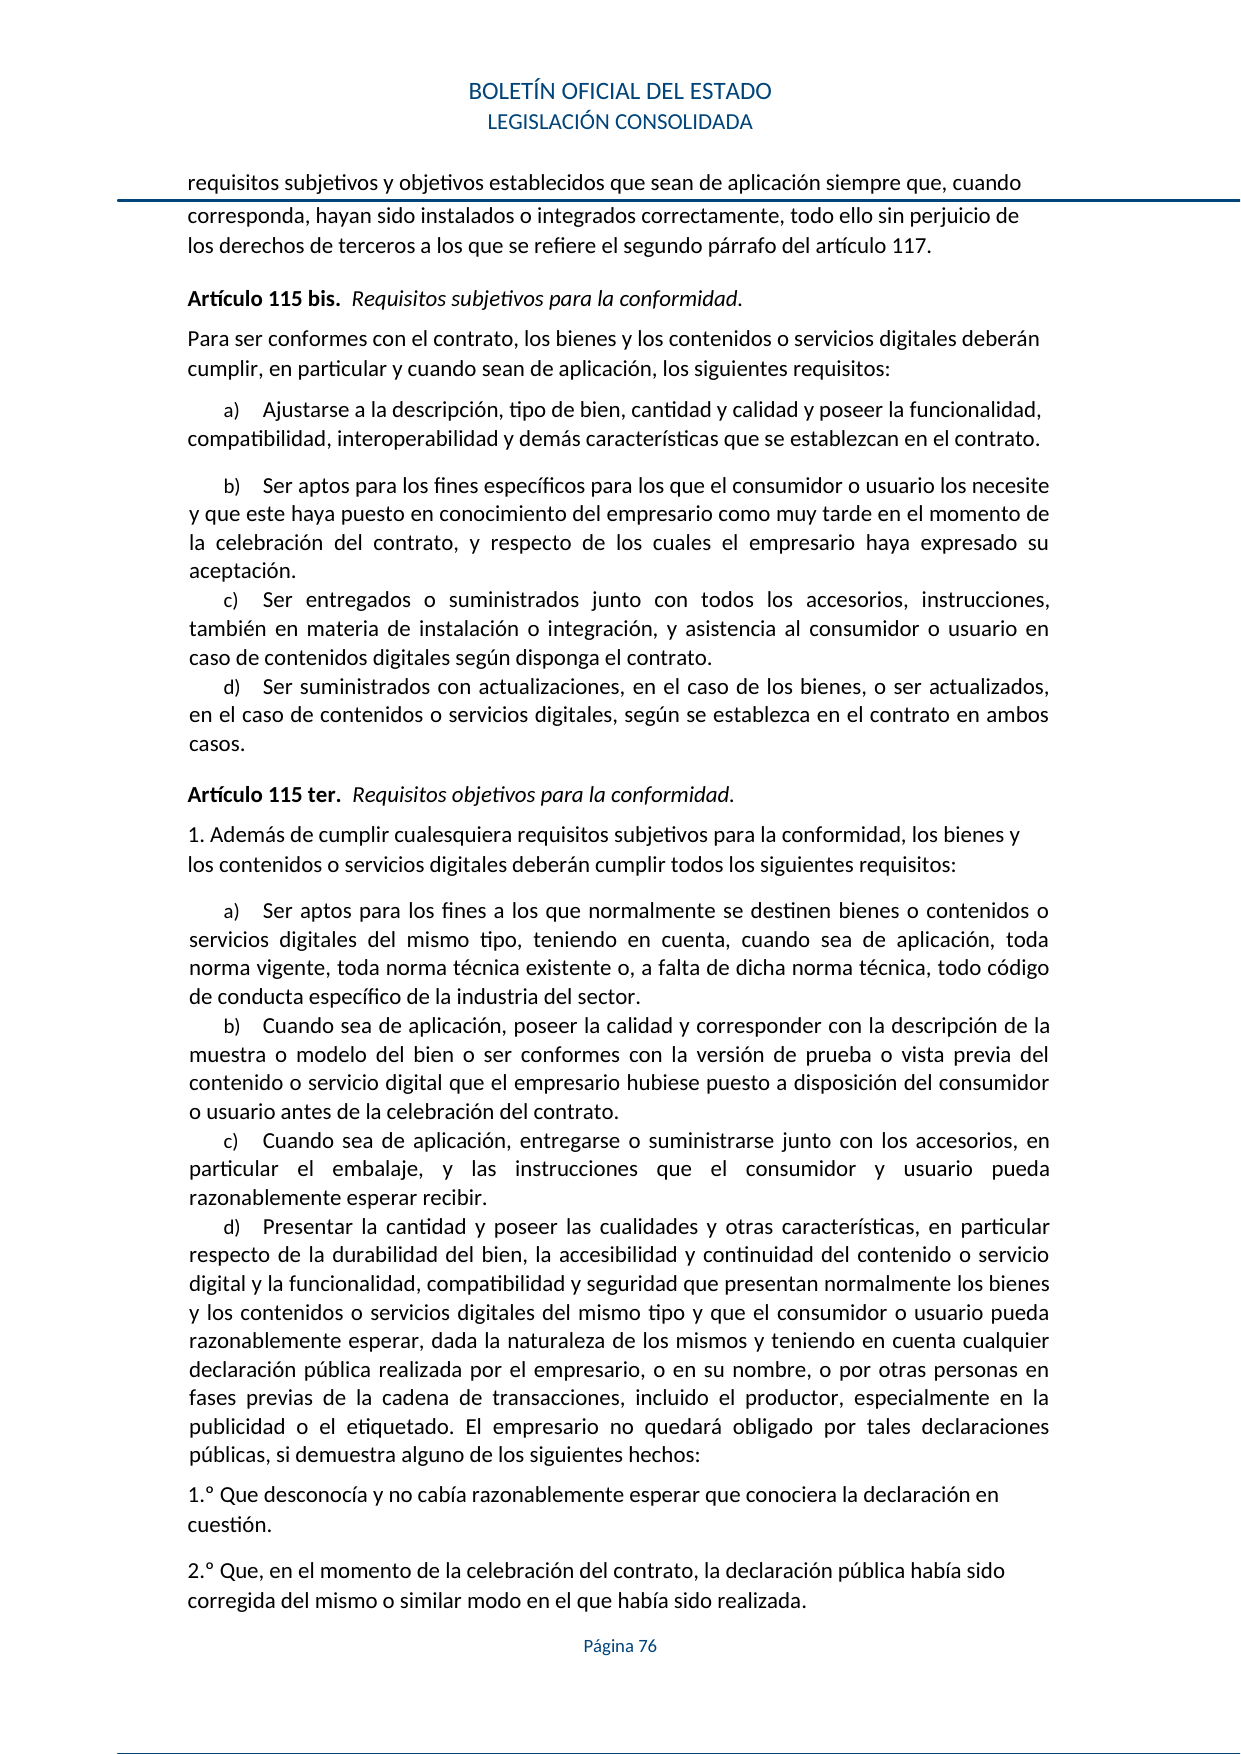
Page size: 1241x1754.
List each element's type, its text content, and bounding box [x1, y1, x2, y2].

text Artículo 115 ter. Requisitos objetivos para la conformidad. [187, 780, 1051, 808]
text 1. Además de cumplir cualesquiera requisitos subjetivos para la conformidad, los bienes y los contenidos o servicios digitales deberán cumplir todos los siguientes requisitos: [187, 820, 1051, 878]
text corresponda, hayan sido instalados o integrados correctamente, todo ello sin perjuicio de los derechos de terceros a los que se refiere el segundo párrafo del artículo 117. [187, 202, 1051, 259]
list Ser suministrados con actualizaciones, en el caso de los bienes, o ser actualizados, en el caso de contenidos o servicios digitales, según se establezca en el contrato en ambos casos. [189, 672, 1051, 757]
list Ajustarse a la descripción, tipo de bien, cantidad y calidad y poseer la funcionalidad, [189, 395, 1051, 423]
list Ser aptos para los fines a los que normalmente se destinen bienes o contenidos o servicios digitales del mismo tipo, teniendo en cuenta, cuando sea de aplicación, toda norma vigente, toda norma técnica existente o, a falta de dicha norma técnica, todo código de conducta específico de la industria del sector. [189, 896, 1051, 1010]
text 1.º Que desconocía y no cabía razonablemente esperar que conociera la declaración en cuestión. [187, 1480, 1051, 1538]
text Para ser conformes con el contrato, los bienes y los contenidos o servicios digitales deberán cumplir, en particular y cuando sean de aplicación, los siguientes requisitos: [187, 324, 1051, 382]
text compatibilidad, interoperabilidad y demás características que se establezcan en el contrato. [187, 424, 1051, 453]
list Cuando sea de aplicación, entregarse o suministrarse junto con los accesorios, en particular el embalaje, y las instrucciones que el consumidor y usuario pueda razonablemente esperar recibir. [189, 1126, 1051, 1211]
text 2.º Que, en el momento de la celebración del contrato, la declaración pública había sido corregida del mismo o similar modo en el que había sido realizada. [187, 1556, 1051, 1614]
list Ser entregados o suministrados junto con todos los accesorios, instrucciones, también en materia de instalación o integración, y asistencia al consumidor o usuario en caso de contenidos digitales según disponga el contrato. [189, 586, 1051, 671]
list Presentar la cantidad y poseer las cualidades y otras características, en particular respecto de la durabilidad del bien, la accesibilidad y continuidad del contenido o servicio digital y la funcionalidad, compatibilidad y seguridad que presentan normalmente los bienes y los contenidos o servicios digitales del mismo tipo y que el consumidor o usuario pueda razonablemente esperar, dada la naturaleza de los mismos y teniendo en cuenta cualquier declaración pública realizada por el empresario, o en su nombre, o por otras personas en fases previas de la cadena de transacciones, incluido el productor, especialmente en la publicidad o el etiquetado. El empresario no quedará obligado por tales declaraciones públicas, si demuestra alguno de los siguientes hechos: [189, 1212, 1051, 1468]
list Cuando sea de aplicación, poseer la calidad y corresponder con la descripción de la muestra o modelo del bien o ser conformes con la versión de prueba o vista previa del contenido o servicio digital que el empresario hubiese puesto a disposición del consumidor o usuario antes de la celebración del contrato. [189, 1011, 1051, 1125]
list Ser aptos para los fines específicos para los que el consumidor o usuario los necesite y que este haya puesto en conocimiento del empresario como muy tarde en el momento de la celebración del contrato, y respecto de los cuales el empresario haya expresado su aceptación. [189, 471, 1051, 584]
text requisitos subjetivos y objetivos establecidos que sean de aplicación siempre que, cuando [187, 168, 1051, 199]
text Artículo 115 bis. Requisitos subjetivos para la conformidad. [187, 284, 1051, 312]
